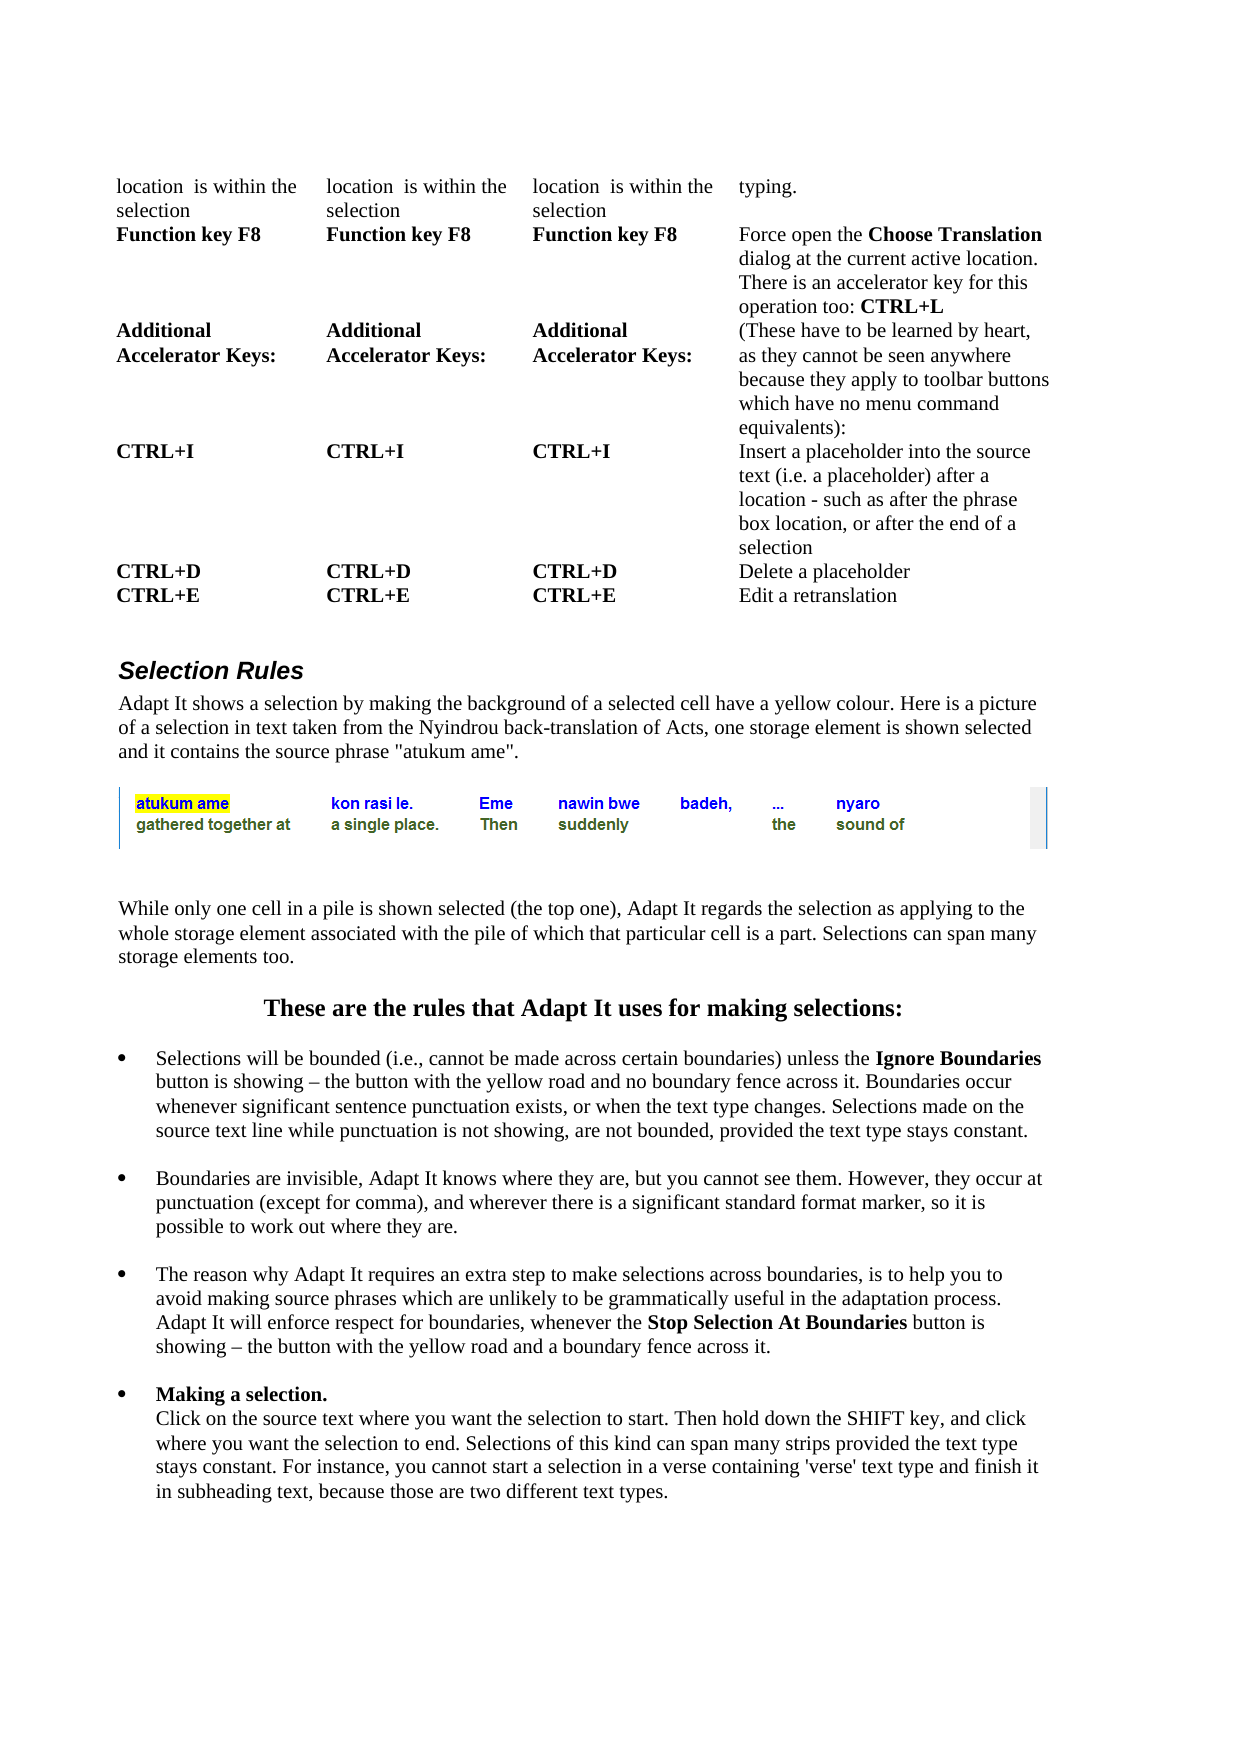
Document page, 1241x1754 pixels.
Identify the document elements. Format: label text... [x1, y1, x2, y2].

table_cell Insert a placeholder into the source text (i.e. a placeholder) after a location - such as after the phrase box location, or after the end of a selection [728, 439, 1062, 559]
table_cell location is within the selection [315, 174, 521, 222]
picture [118, 787, 1048, 849]
text These are the rules that Adapt It uses for making selections: [118, 993, 1048, 1021]
table_cell CTRL+E [105, 583, 315, 607]
table_cell Function key F8 [521, 222, 727, 318]
text Adapt It shows a selection by making the background of a selected cell have a yellow colour. Here is a picture of a selection in text taken from the Nyindrou back-translation of Acts, one storage element is shown selected and it contains the source phrase "atukum ame". [118, 691, 1048, 763]
list Making a selection. Click on the source text where you want the selection to start. Then hold down the SHIFT key, and click where you want the selection to end. Selections of this kind can span many strips provided the text type stays constant. For instance, you cannot start a selection in a verse containing 'verse' text type and finish it in subheading text, because those are two different text types. [118, 1382, 1048, 1527]
table_cell CTRL+E [521, 583, 727, 607]
table_cell Additional Accelerator Keys: [521, 319, 727, 439]
list The reason why Adapt It requires an extra step to make selections across boundaries, is to help you to avoid making source phrases which are unlikely to be grammatically useful in the adaptation process. Adapt It will enforce respect for boundaries, whenever the Stop Selection At Boundaries button is showing – the button with the yellow road and a boundary fence across it. [118, 1262, 1048, 1382]
table_cell CTRL+I [315, 439, 521, 559]
table_cell CTRL+D [521, 559, 727, 583]
table_cell CTRL+I [105, 439, 315, 559]
table_cell CTRL+D [315, 559, 521, 583]
table_cell Function key F8 [105, 222, 315, 318]
table_cell location is within the selection [105, 174, 315, 222]
table_cell CTRL+D [105, 559, 315, 583]
table_cell (These have to be learned by heart, as they cannot be seen anywhere because they apply to toolbar buttons which have no menu command equivalents): [728, 319, 1062, 439]
text While only one cell in a pile is shown selected (the top one), Adapt It regards the selection as applying to the whole storage element associated with the pile of which that particular cell is a part. Selections can span many storage elements too. [118, 896, 1048, 968]
table_cell typing. [728, 174, 1062, 222]
list Selections will be bounded (i.e., cannot be made across certain boundaries) unless the Ignore Boundaries button is showing – the button with the yellow road and no boundary fence across it. Boundaries occur whenever significant sentence punctuation exists, or when the text type changes. Selections made on the source text line while punctuation is not showing, are not bounded, provided the text type stays constant. [118, 1045, 1048, 1166]
list Boundaries are invisible, Adapt It knows where they are, but you cannot see them. However, they occur at punctuation (except for comma), and wherever there is a significant standard format marker, so it is possible to work out where they are. [118, 1166, 1048, 1262]
table_cell Force open the Choose Translation dialog at the current active location. There is an accelerator key for this operation too: CTRL+L [728, 222, 1062, 318]
subtitle Selection Rules [118, 656, 1048, 685]
table_cell Delete a placeholder [728, 559, 1062, 583]
table_cell Additional Accelerator Keys: [105, 319, 315, 439]
table_cell location is within the selection [521, 174, 727, 222]
table_cell CTRL+E [315, 583, 521, 607]
table_cell CTRL+I [521, 439, 727, 559]
table_cell Additional Accelerator Keys: [315, 319, 521, 439]
table_cell Edit a retranslation [728, 583, 1062, 607]
table_cell Function key F8 [315, 222, 521, 318]
